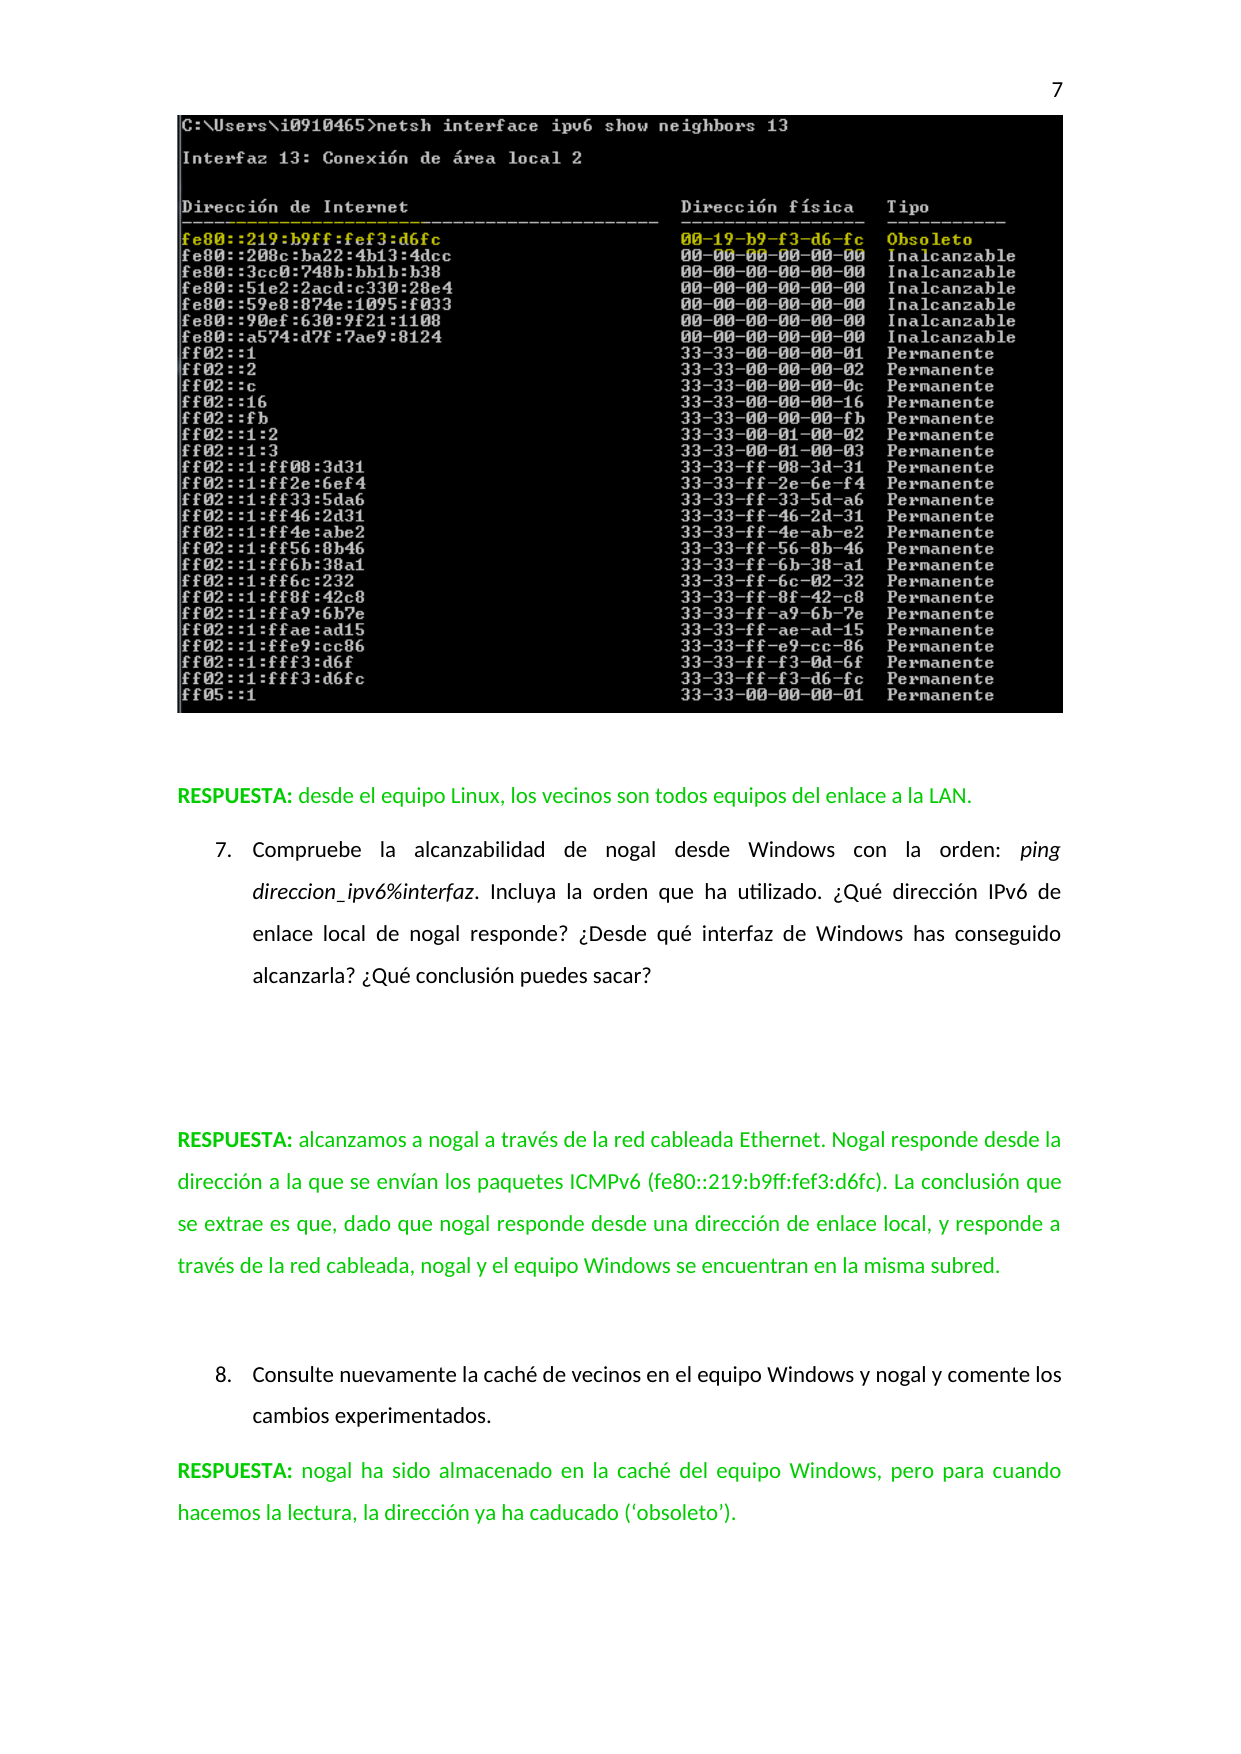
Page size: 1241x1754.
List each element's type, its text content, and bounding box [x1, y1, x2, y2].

list Consulte nuevamente la caché de vecinos en el equipo Windows y nogal y comente los cambios experimentados. [215, 1360, 1063, 1430]
text RESPUESTA: alcanzamos a nogal a través de la red cableada Ethernet. Nogal responde desde la dirección a la que se envían los paquetes ICMPv6 (fe80::219:b9ff:fef3:d6fc). La conclusión que se extrae es que, dado que nogal responde desde una dirección de enlace local, y responde a través de la red cableada, nogal y el equipo Windows se encuentran en la misma subred. [177, 1125, 1063, 1279]
list Compruebe la alcanzabilidad de nogal desde Windows con la orden: ping direccion_ipv6%interfaz. Incluya la orden que ha utilizado. ¿Qué dirección IPv6 de enlace local de nogal responde? ¿Desde qué interfaz de Windows has conseguido alcanzarla? ¿Qué conclusión puedes sacar? [215, 835, 1063, 989]
text RESPUESTA: desde el equipo Linux, los vecinos son todos equipos del enlace a la LAN. [177, 781, 1063, 809]
text RESPUESTA: nogal ha sido almacenado en la caché del equipo Windows, pero para cuando hacemos la lectura, la dirección ya ha caducado (‘obsoleto’). [177, 1456, 1063, 1526]
